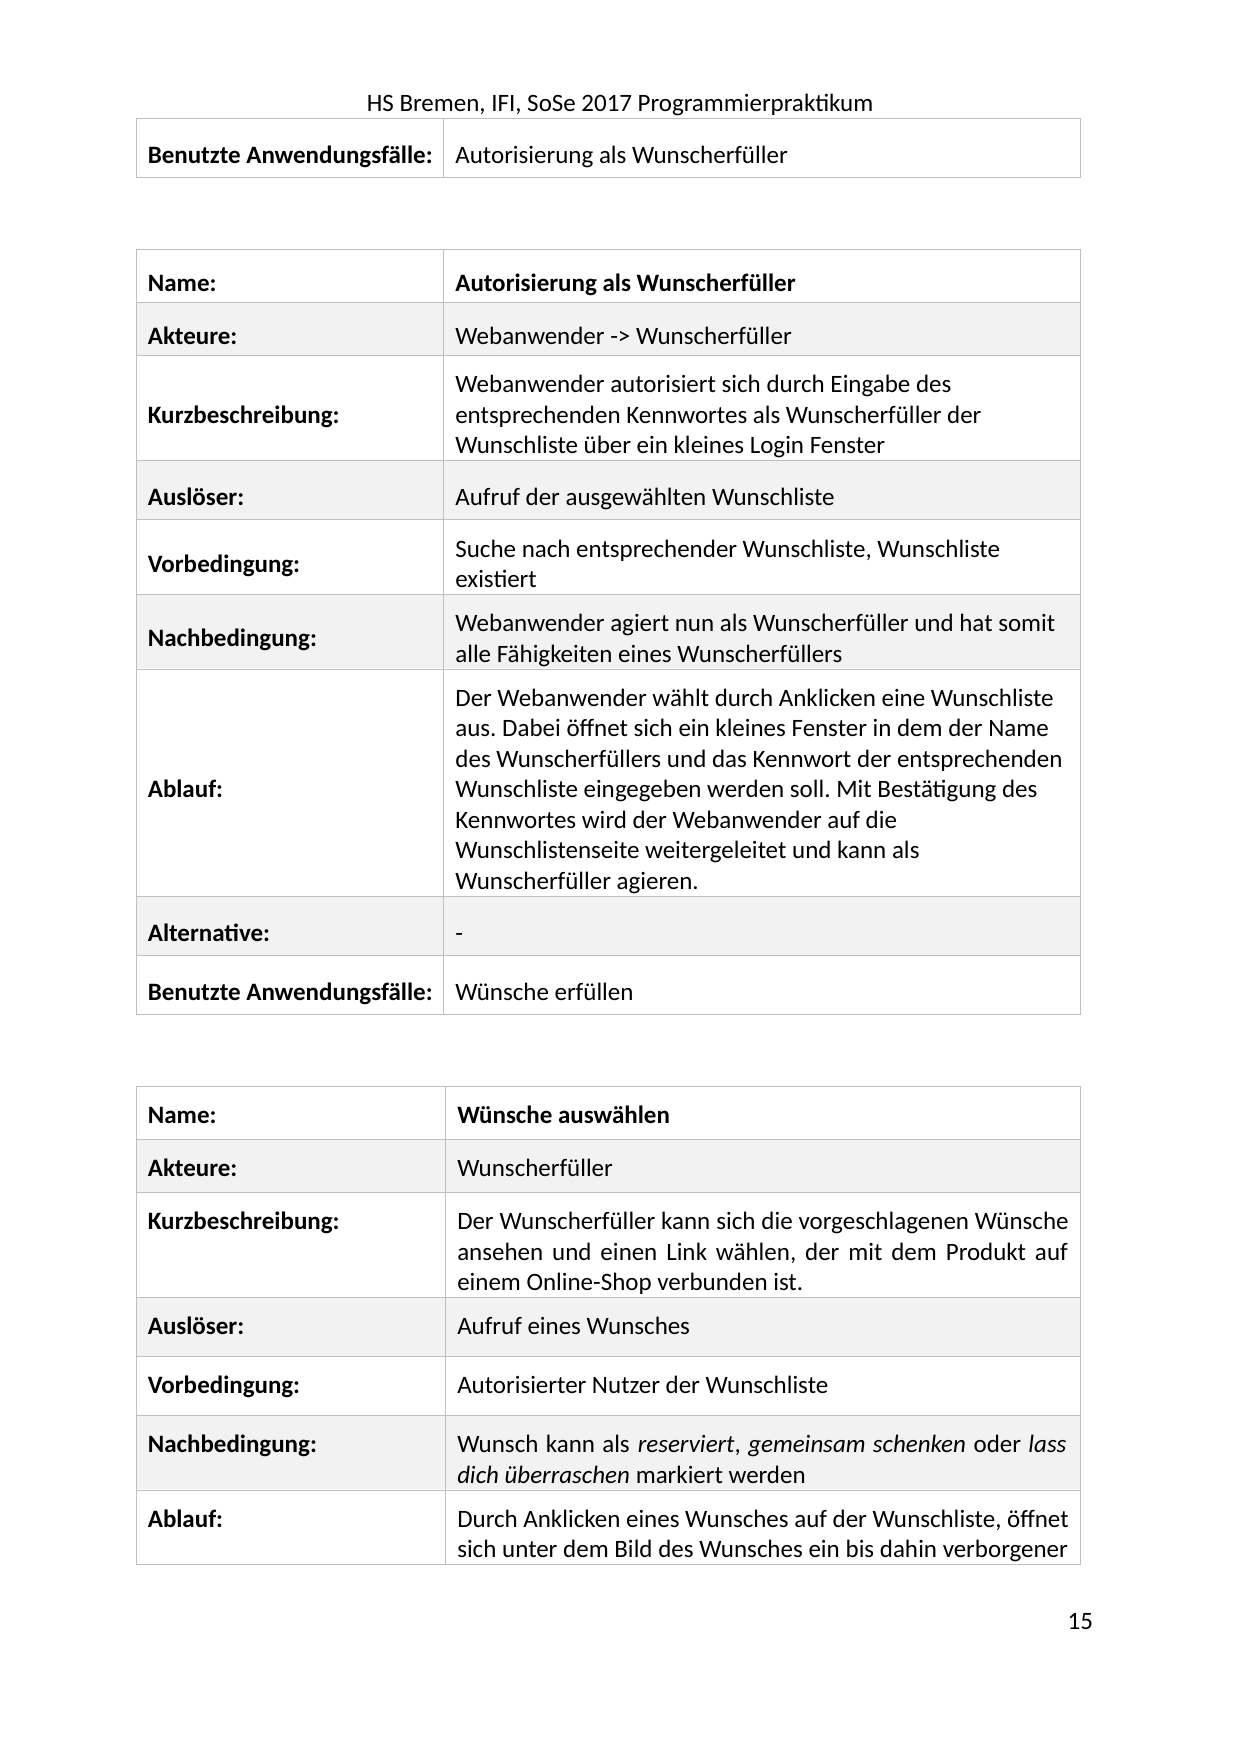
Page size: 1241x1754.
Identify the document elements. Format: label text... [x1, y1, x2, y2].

table_cell Vorbedingung: [137, 1357, 445, 1415]
table_cell Nachbedingung: [137, 595, 443, 668]
table_cell Ablauf: [137, 1491, 445, 1564]
table_cell Suche nach entsprechender Wunschliste, Wunschliste existiert [444, 520, 1080, 594]
table_cell Wunsch kann als reserviert, gemeinsam schenken oder lass dich überraschen markiert werden [446, 1416, 1080, 1489]
table_cell Der Wunscherfüller kann sich die vorgeschlagenen Wünsche ansehen und einen Link wählen, der mit dem Produkt auf einem Online-Shop verbunden ist. [446, 1193, 1080, 1297]
table_header Wünsche auswählen [446, 1087, 1080, 1139]
table_cell - [444, 897, 1080, 955]
table_cell Benutzte Anwendungsfälle: [137, 119, 443, 177]
table_cell Auslöser: [137, 461, 443, 519]
table_cell Akteure: [137, 303, 443, 355]
table_cell Benutzte Anwendungsfälle: [137, 956, 443, 1014]
table_cell Wünsche erfüllen [444, 956, 1080, 1014]
table_cell Webanwender agiert nun als Wunscherfüller und hat somit alle Fähigkeiten eines Wunscherfüllers [444, 595, 1080, 668]
table_cell Ablauf: [137, 670, 443, 896]
table_cell Kurzbeschreibung: [137, 356, 443, 460]
table_cell Auslöser: [137, 1298, 445, 1356]
table_cell Akteure: [137, 1140, 445, 1192]
table_cell Kurzbeschreibung: [137, 1193, 445, 1297]
table_cell Der Webanwender wählt durch Anklicken eine Wunschliste aus. Dabei öffnet sich ein kleines Fenster in dem der Name des Wunscherfüllers und das Kennwort der entsprechenden Wunschliste eingegeben werden soll. Mit Bestätigung des Kennwortes wird der Webanwender auf die Wunschlistenseite weitergeleitet und kann als Wunscherfüller agieren. [444, 670, 1080, 896]
table_cell Webanwender autorisiert sich durch Eingabe des entsprechenden Kennwortes als Wunscherfüller der Wunschliste über ein kleines Login Fenster [444, 356, 1080, 460]
table_cell Wunscherfüller [446, 1140, 1080, 1192]
table_header Name: [137, 1087, 445, 1139]
table_cell Autorisierung als Wunscherfüller [444, 119, 1080, 177]
table_cell Alternative: [137, 897, 443, 955]
table_header Autorisierung als Wunscherfüller [444, 250, 1080, 302]
table_cell Aufruf der ausgewählten Wunschliste [444, 461, 1080, 519]
table_header Name: [137, 250, 443, 302]
table_cell Vorbedingung: [137, 520, 443, 594]
table_cell Durch Anklicken eines Wunsches auf der Wunschliste, öffnet sich unter dem Bild des Wunsches ein bis dahin verborgener [446, 1491, 1080, 1564]
table_cell Aufruf eines Wunsches [446, 1298, 1080, 1356]
table_cell Webanwender -> Wunscherfüller [444, 303, 1080, 355]
table_cell Autorisierter Nutzer der Wunschliste [446, 1357, 1080, 1415]
table_cell Nachbedingung: [137, 1416, 445, 1489]
